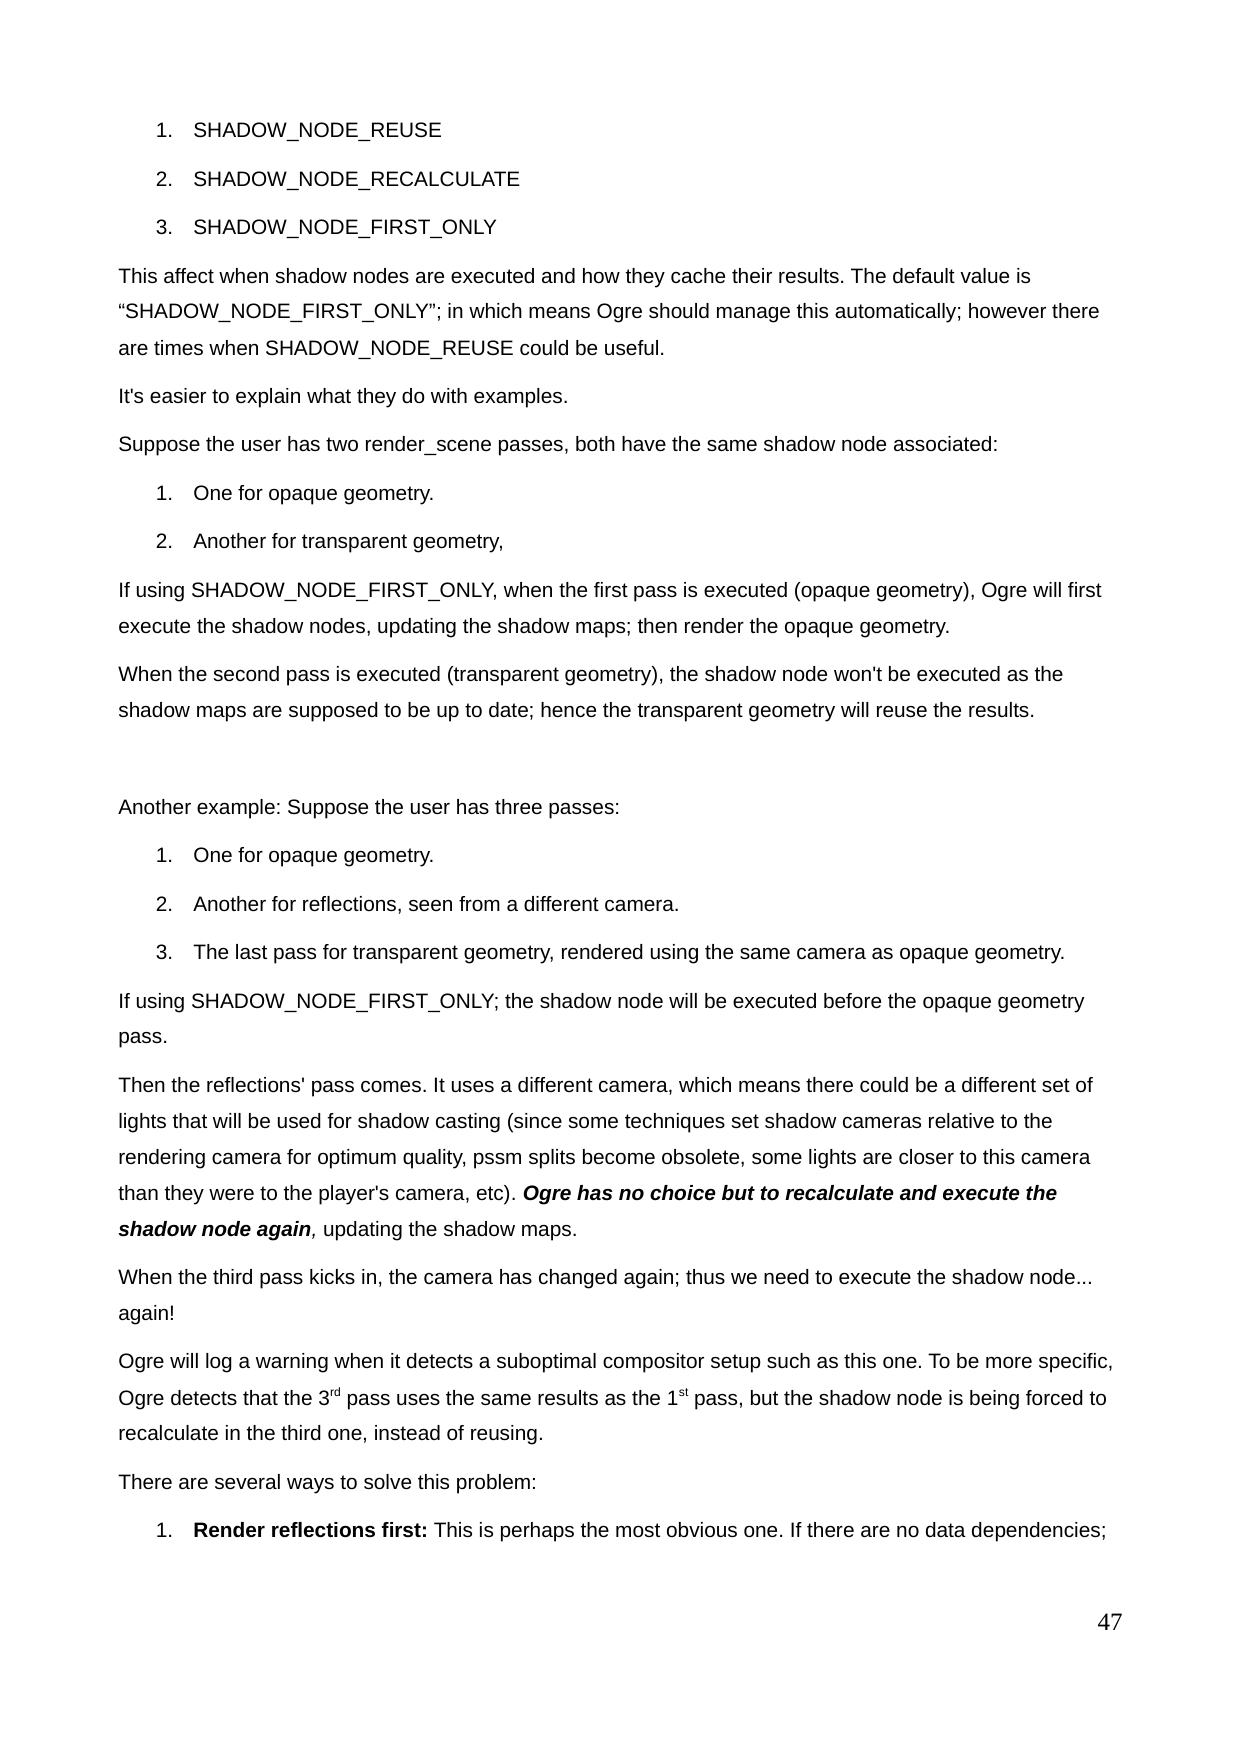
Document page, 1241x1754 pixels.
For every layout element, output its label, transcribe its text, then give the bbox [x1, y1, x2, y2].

list SHADOW_NODE_RECALCULATE [156, 167, 1122, 191]
text When the second pass is executed (transparent geometry), the shadow node won't be executed as the shadow maps are supposed to be up to date; hence the transparent geometry will reuse the results. [118, 662, 1122, 722]
list The last pass for transparent geometry, rendered using the same camera as opaque geometry. [156, 940, 1122, 964]
list SHADOW_NODE_FIRST_ONLY [156, 215, 1122, 239]
list One for opaque geometry. [156, 481, 1122, 504]
text There are several ways to solve this problem: [118, 1470, 1122, 1494]
text This affect when shadow nodes are executed and how they cache their results. The default value is “SHADOW_NODE_FIRST_ONLY”; in which means Ogre should manage this automatically; however there are times when SHADOW_NODE_REUSE could be useful. [118, 263, 1122, 359]
text Ogre will log a warning when it detects a suboptimal compositor setup such as this one. To be more specific, Ogre detects that the 3rd pass uses the same results as the 1st pass, but the shadow node is being forced to recalculate in the third one, instead of reusing. [118, 1349, 1122, 1445]
text If using SHADOW_NODE_FIRST_ONLY, when the first pass is executed (opaque geometry), Ogre will first execute the shadow nodes, updating the shadow maps; then render the opaque geometry. [118, 577, 1122, 637]
text It's easier to explain what they do with examples. [118, 384, 1122, 408]
text If using SHADOW_NODE_FIRST_ONLY; the shadow node will be executed before the opaque geometry pass. [118, 988, 1122, 1048]
list Another for reflections, seen from a different camera. [156, 892, 1122, 916]
text Then the reflections' pass comes. It uses a different camera, which means there could be a different set of lights that will be used for shadow casting (since some techniques set shadow cameras relative to the rendering camera for optimum quality, pssm splits become obsolete, some lights are closer to this camera than they were to the player's camera, etc). Ogre has no choice but to recalculate and execute the shadow node again, updating the shadow maps. [118, 1073, 1122, 1241]
list One for opaque geometry. [156, 843, 1122, 867]
text Suppose the user has two render_scene passes, both have the same shadow node associated: [118, 432, 1122, 456]
list SHADOW_NODE_REUSE [156, 118, 1122, 142]
list Another for transparent geometry, [156, 529, 1122, 553]
list Render reflections first: This is perhaps the most obvious one. If there are no data dependencies; [156, 1518, 1122, 1542]
text Another example: Suppose the user has three passes: [118, 795, 1122, 819]
text When the third pass kicks in, the camera has changed again; thus we need to execute the shadow node... again! [118, 1265, 1122, 1325]
